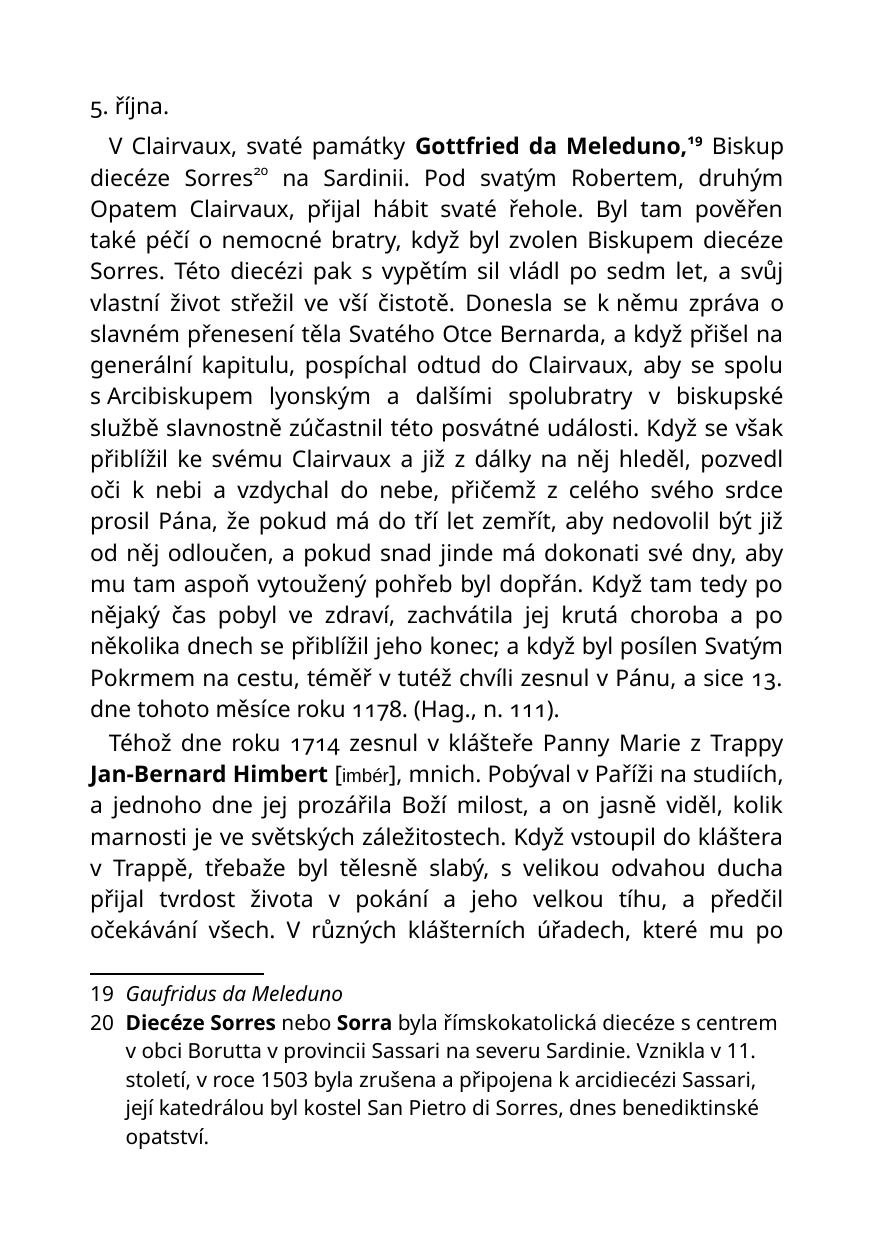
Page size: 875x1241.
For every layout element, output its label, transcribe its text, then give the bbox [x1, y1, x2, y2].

text 5. října. [90, 90, 784, 121]
text Gaufridus da Meleduno [90, 979, 784, 1008]
text Diecéze Sorres nebo Sorra byla římskokatolická diecéze s centrem v obci Borutta v provincii Sassari na severu Sardinie. Vznikla v 11. století, v roce 1503 byla zrušena a připojena k arcidiecézi Sassari, její katedrálou byl kostel San Pietro di Sorres, dnes benediktinské opatství. [90, 1008, 784, 1150]
text V Clairvaux, svaté památky Gottfried da Meleduno, Biskup diecéze Sorres na Sardinii. Pod svatým Robertem, druhým Opatem Clairvaux, přijal hábit svaté řehole. Byl tam pověřen také péčí o nemocné bratry, když byl zvolen Biskupem diecéze Sorres. Této diecézi pak s vypětím sil vládl po sedm let, a svůj vlastní život střežil ve vší čistotě. Donesla se k němu zpráva o slavném přenesení těla Svatého Otce Bernarda, a když přišel na generální kapitulu, pospíchal odtud do Clairvaux, aby se spolu s Arcibiskupem lyonským a dalšími spolubratry v biskupské službě slavnostně zúčastnil této posvátné události. Když se však přiblížil ke svému Clairvaux a již z dálky na něj hleděl, pozvedl oči k nebi a vzdychal do nebe, přičemž z celého svého srdce prosil Pána, že pokud má do tří let zemřít, aby nedovolil být již od něj odloučen, a pokud snad jinde má dokonati své dny, aby mu tam aspoň vytoužený pohřeb byl dopřán. Když tam tedy po nějaký čas pobyl ve zdraví, zachvátila jej krutá choroba a po několika dnech se přiblížil jeho konec; a když byl posílen Svatým Pokrmem na cestu, téměř v tutéž chvíli zesnul v Pánu, a sice 13. dne tohoto měsíce roku 1178. (Hag., n. 111). [90, 130, 784, 724]
text Téhož dne roku 1714 zesnul v klášteře Panny Marie z Trappy Jan-Bernard Himbert [imbér], mnich. Pobýval v Paříži na studiích, a jednoho dne jej prozářila Boží milost, a on jasně viděl, kolik marnosti je ve světských záležitostech. Když vstoupil do kláštera v Trappě, třebaže byl tělesně slabý, s velikou odvahou ducha přijal tvrdost života v pokání a jeho velkou tíhu, a předčil očekávání všech. V různých klášterních úřadech, které mu po [90, 727, 784, 946]
